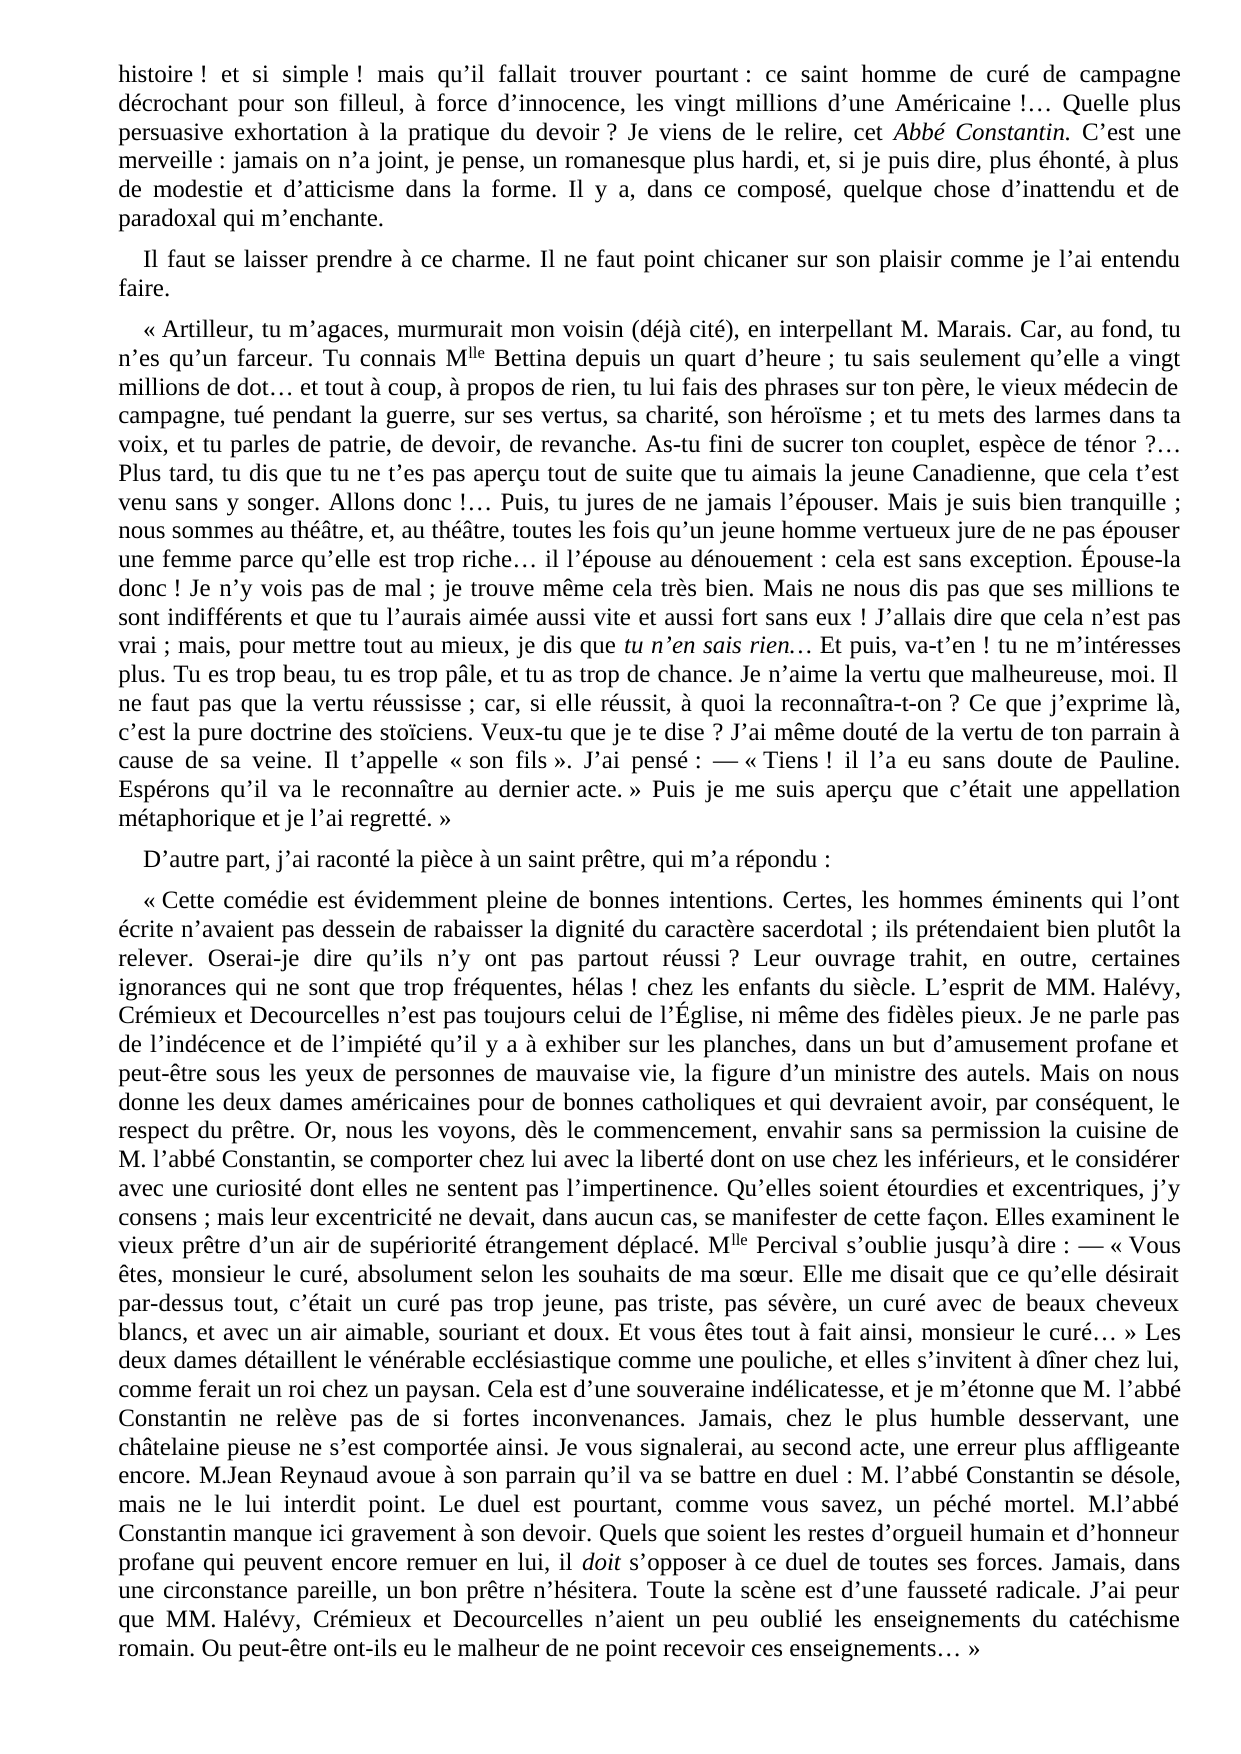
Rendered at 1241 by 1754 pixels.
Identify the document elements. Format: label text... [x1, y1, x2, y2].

text D’autre part, j’ai raconté la pièce à un saint prêtre, qui m’a répondu : [118, 844, 1181, 873]
text histoire ! et si simple ! mais qu’il fallait trouver pourtant : ce saint homme de curé de campagne décrochant pour son filleul, à force d’innocence, les vingt millions d’une Américaine !… Quelle plus persuasive exhortation à la pratique du devoir ? Je viens de le relire, cet Abbé Constantin. C’est une merveille : jamais on n’a joint, je pense, un romanesque plus hardi, et, si je puis dire, plus éhonté, à plus de modestie et d’atticisme dans la forme. Il y a, dans ce composé, quelque chose d’inattendu et de paradoxal qui m’enchante. [118, 59, 1181, 232]
text « Cette comédie est évidemment pleine de bonnes intentions. Certes, les hommes éminents qui l’ont écrite n’avaient pas dessein de rabaisser la dignité du caractère sacerdotal ; ils prétendaient bien plutôt la relever. Oserai-je dire qu’ils n’y ont pas partout réussi ? Leur ouvrage trahit, en outre, certaines ignorances qui ne sont que trop fréquentes, hélas ! chez les enfants du siècle. L’esprit de MM. Halévy, Crémieux et Decourcelles n’est pas toujours celui de l’Église, ni même des fidèles pieux. Je ne parle pas de l’indécence et de l’impiété qu’il y a à exhiber sur les planches, dans un but d’amusement profane et peut-être sous les yeux de personnes de mauvaise vie, la figure d’un ministre des autels. Mais on nous donne les deux dames américaines pour de bonnes catholiques et qui devraient avoir, par conséquent, le respect du prêtre. Or, nous les voyons, dès le commencement, envahir sans sa permission la cuisine de M. l’abbé Constantin, se comporter chez lui avec la liberté dont on use chez les inférieurs, et le considérer avec une curiosité dont elles ne sentent pas l’impertinence. Qu’elles soient étourdies et excentriques, j’y consens ; mais leur excentricité ne devait, dans aucun cas, se manifester de cette façon. Elles examinent le vieux prêtre d’un air de supériorité étrangement déplacé. Mlle Percival s’oublie jusqu’à dire : — « Vous êtes, monsieur le curé, absolument selon les souhaits de ma sœur. Elle me disait que ce qu’elle désirait par-dessus tout, c’était un curé pas trop jeune, pas triste, pas sévère, un curé avec de beaux cheveux blancs, et avec un air aimable, souriant et doux. Et vous êtes tout à fait ainsi, monsieur le curé… » Les deux dames détaillent le vénérable ecclésiastique comme une pouliche, et elles s’invitent à dîner chez lui, comme ferait un roi chez un paysan. Cela est d’une souveraine indélicatesse, et je m’étonne que M. l’abbé Constantin ne relève pas de si fortes inconvenances. Jamais, chez le plus humble desservant, une châtelaine pieuse ne s’est comportée ainsi. Je vous signalerai, au second acte, une erreur plus affligeante encore. M.Jean Reynaud avoue à son parrain qu’il va se battre en duel : M. l’abbé Constantin se désole, mais ne le lui interdit point. Le duel est pourtant, comme vous savez, un péché mortel. M.l’abbé Constantin manque ici gravement à son devoir. Quels que soient les restes d’orgueil humain et d’honneur profane qui peuvent encore remuer en lui, il doit s’opposer à ce duel de toutes ses forces. Jamais, dans une circonstance pareille, un bon prêtre n’hésitera. Toute la scène est d’une fausseté radicale. J’ai peur que MM. Halévy, Crémieux et Decourcelles n’aient un peu oublié les enseignements du catéchisme romain. Ou peut-être ont-ils eu le malheur de ne point recevoir ces enseignements… » [118, 885, 1181, 1662]
text Il faut se laisser prendre à ce charme. Il ne faut point chicaner sur son plaisir comme je l’ai entendu faire. [118, 244, 1181, 302]
text « Artilleur, tu m’agaces, murmurait mon voisin (déjà cité), en interpellant M. Marais. Car, au fond, tu n’es qu’un farceur. Tu connais Mlle Bettina depuis un quart d’heure ; tu sais seulement qu’elle a vingt millions de dot… et tout à coup, à propos de rien, tu lui fais des phrases sur ton père, le vieux médecin de campagne, tué pendant la guerre, sur ses vertus, sa charité, son héroïsme ; et tu mets des larmes dans ta voix, et tu parles de patrie, de devoir, de revanche. As-tu fini de sucrer ton couplet, espèce de ténor ?… Plus tard, tu dis que tu ne t’es pas aperçu tout de suite que tu aimais la jeune Canadienne, que cela t’est venu sans y songer. Allons donc !… Puis, tu jures de ne jamais l’épouser. Mais je suis bien tranquille ; nous sommes au théâtre, et, au théâtre, toutes les fois qu’un jeune homme vertueux jure de ne pas épouser une femme parce qu’elle est trop riche… il l’épouse au dénouement : cela est sans exception. Épouse-la donc ! Je n’y vois pas de mal ; je trouve même cela très bien. Mais ne nous dis pas que ses millions te sont indifférents et que tu l’aurais aimée aussi vite et aussi fort sans eux ! J’allais dire que cela n’est pas vrai ; mais, pour mettre tout au mieux, je dis que tu n’en sais rien… Et puis, va-t’en ! tu ne m’intéresses plus. Tu es trop beau, tu es trop pâle, et tu as trop de chance. Je n’aime la vertu que malheureuse, moi. Il ne faut pas que la vertu réussisse ; car, si elle réussit, à quoi la reconnaîtra-t-on ? Ce que j’exprime là, c’est la pure doctrine des stoïciens. Veux-tu que je te dise ? J’ai même douté de la vertu de ton parrain à cause de sa veine. Il t’appelle « son fils ». J’ai pensé : — « Tiens ! il l’a eu sans doute de Pauline. Espérons qu’il va le reconnaître au dernier acte. » Puis je me suis aperçu que c’était une appellation métaphorique et je l’ai regretté. » [118, 314, 1181, 832]
